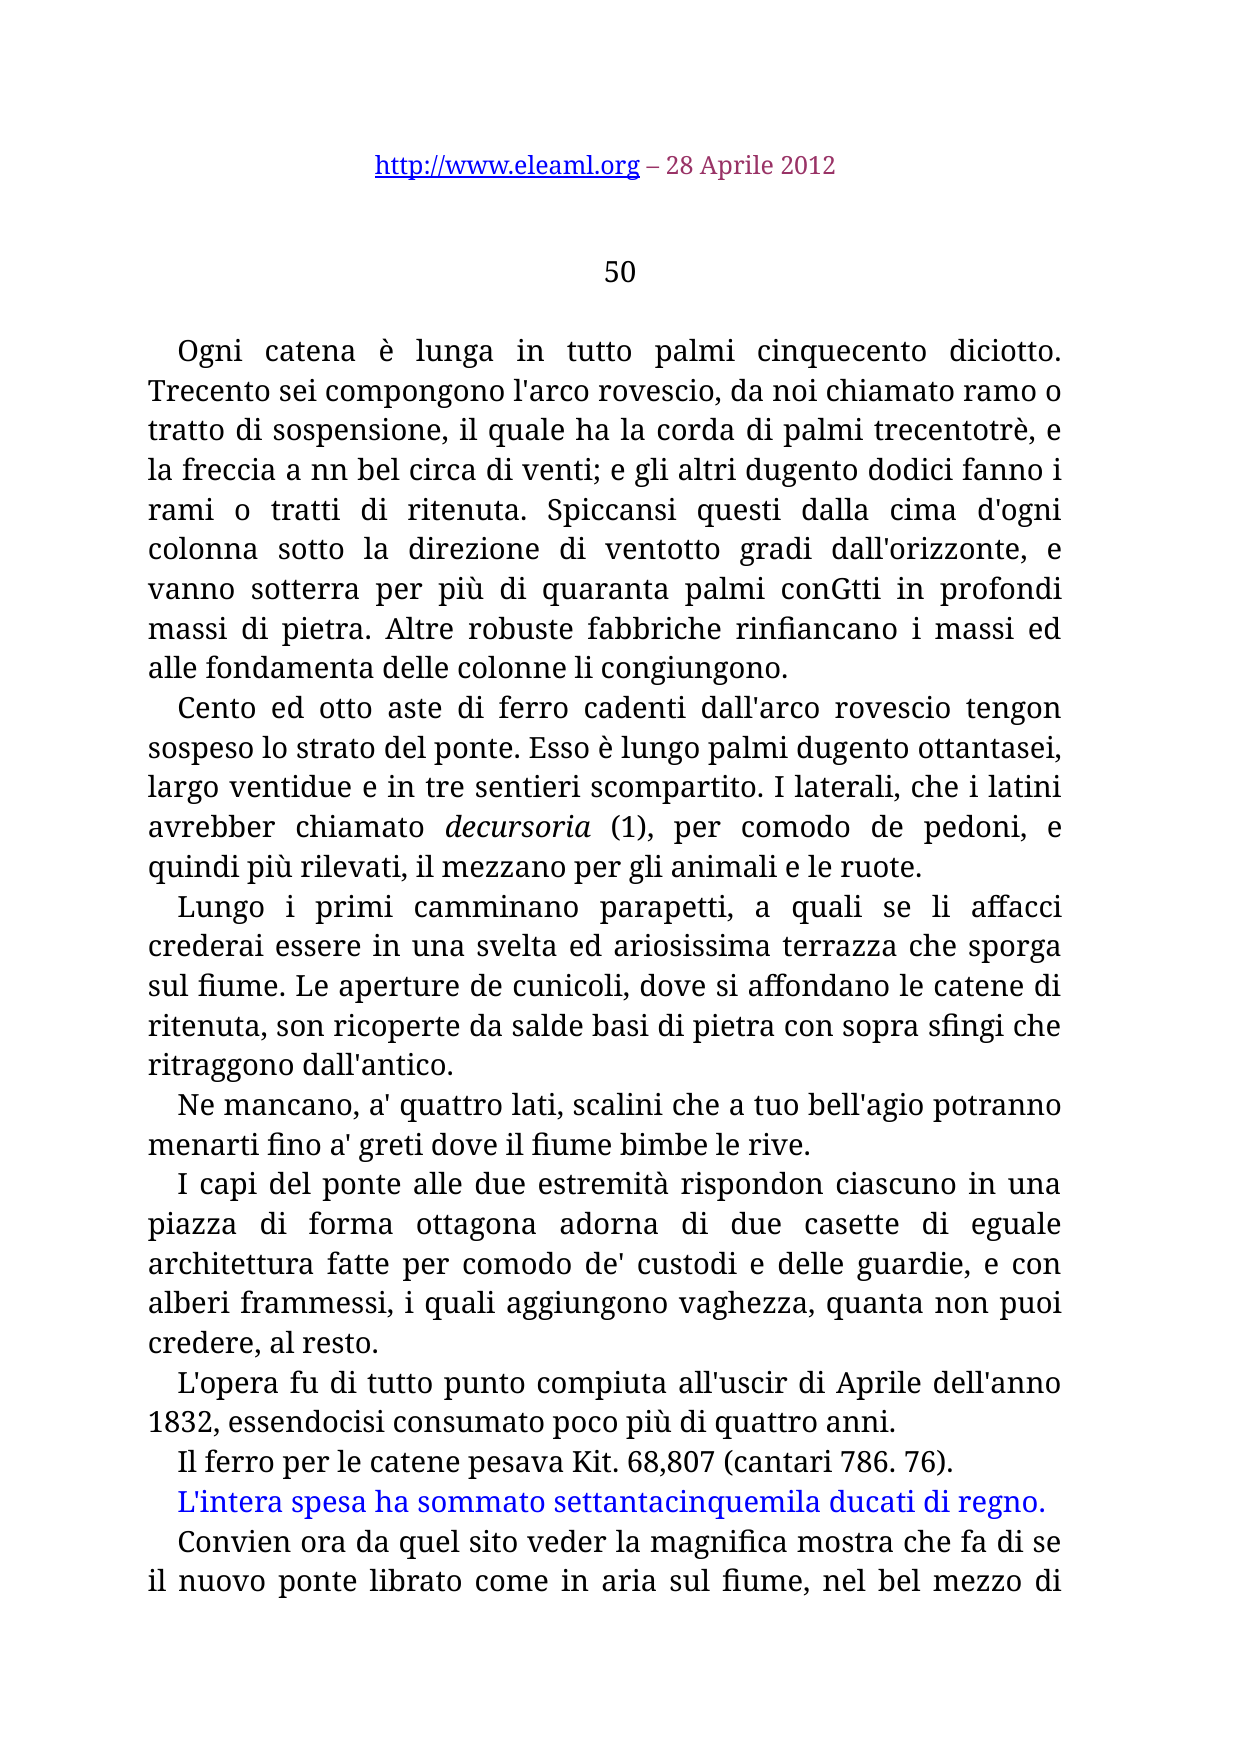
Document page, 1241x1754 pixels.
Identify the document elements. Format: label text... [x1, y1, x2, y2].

text 50 [148, 251, 1063, 291]
text L'intera spesa ha sommato settantacinquemila ducati di regno. [148, 1481, 1063, 1521]
text I capi del ponte alle due estremità rispondon ciascuno in una piazza di forma ottagona adorna di due casette di eguale architettura fatte per comodo de' custodi e delle guardie, e con alberi frammessi, i quali aggiungono vaghezza, quanta non puoi credere, al resto. [148, 1164, 1063, 1362]
text Ne mancano, a' quattro lati, scalini che a tuo bell'agio potranno menarti fino a' greti dove il fiume bimbe le rive. [148, 1084, 1063, 1164]
text Convien ora da quel sito veder la magnifica mostra che fa di se il nuovo ponte librato come in aria sul fiume, nel bel mezzo di [148, 1521, 1063, 1600]
text Cento ed otto aste di ferro cadenti dall'arco rovescio tengon sospeso lo strato del ponte. Esso è lungo palmi dugento ottantasei, largo ventidue e in tre sentieri scompartito. I laterali, che i latini avrebber chiamato decursoria (1), per comodo de pedoni, e quindi più rilevati, il mezzano per gli animali e le ruote. [148, 687, 1063, 886]
text Il ferro per le catene pesava Kit. 68,807 (cantari 786. 76). [148, 1441, 1063, 1481]
text Lungo i primi camminano parapetti, a quali se li affacci crederai essere in una svelta ed ariosissima terrazza che sporga sul fiume. Le aperture de cunicoli, dove si affondano le catene di ritenuta, son ricoperte da salde basi di pietra con sopra sfingi che ritraggono dall'antico. [148, 886, 1063, 1084]
text L'opera fu di tutto punto compiuta all'uscir di Aprile dell'anno 1832, essendocisi consumato poco più di quattro anni. [148, 1362, 1063, 1441]
text Ogni catena è lunga in tutto palmi cinquecento diciotto. Trecento sei compongono l'arco rovescio, da noi chiamato ramo o tratto di sospensione, il quale ha la corda di palmi trecentotrè, e la freccia a nn bel circa di venti; e gli altri dugento dodici fanno i rami o tratti di ritenuta. Spiccansi questi dalla cima d'ogni colonna sotto la direzione di ventotto gradi dall'orizzonte, e vanno sotterra per più di quaranta palmi conGtti in profondi massi di pietra. Altre robuste fabbriche rinfiancano i massi ed alle fondamenta delle colonne li congiungono. [148, 330, 1063, 687]
